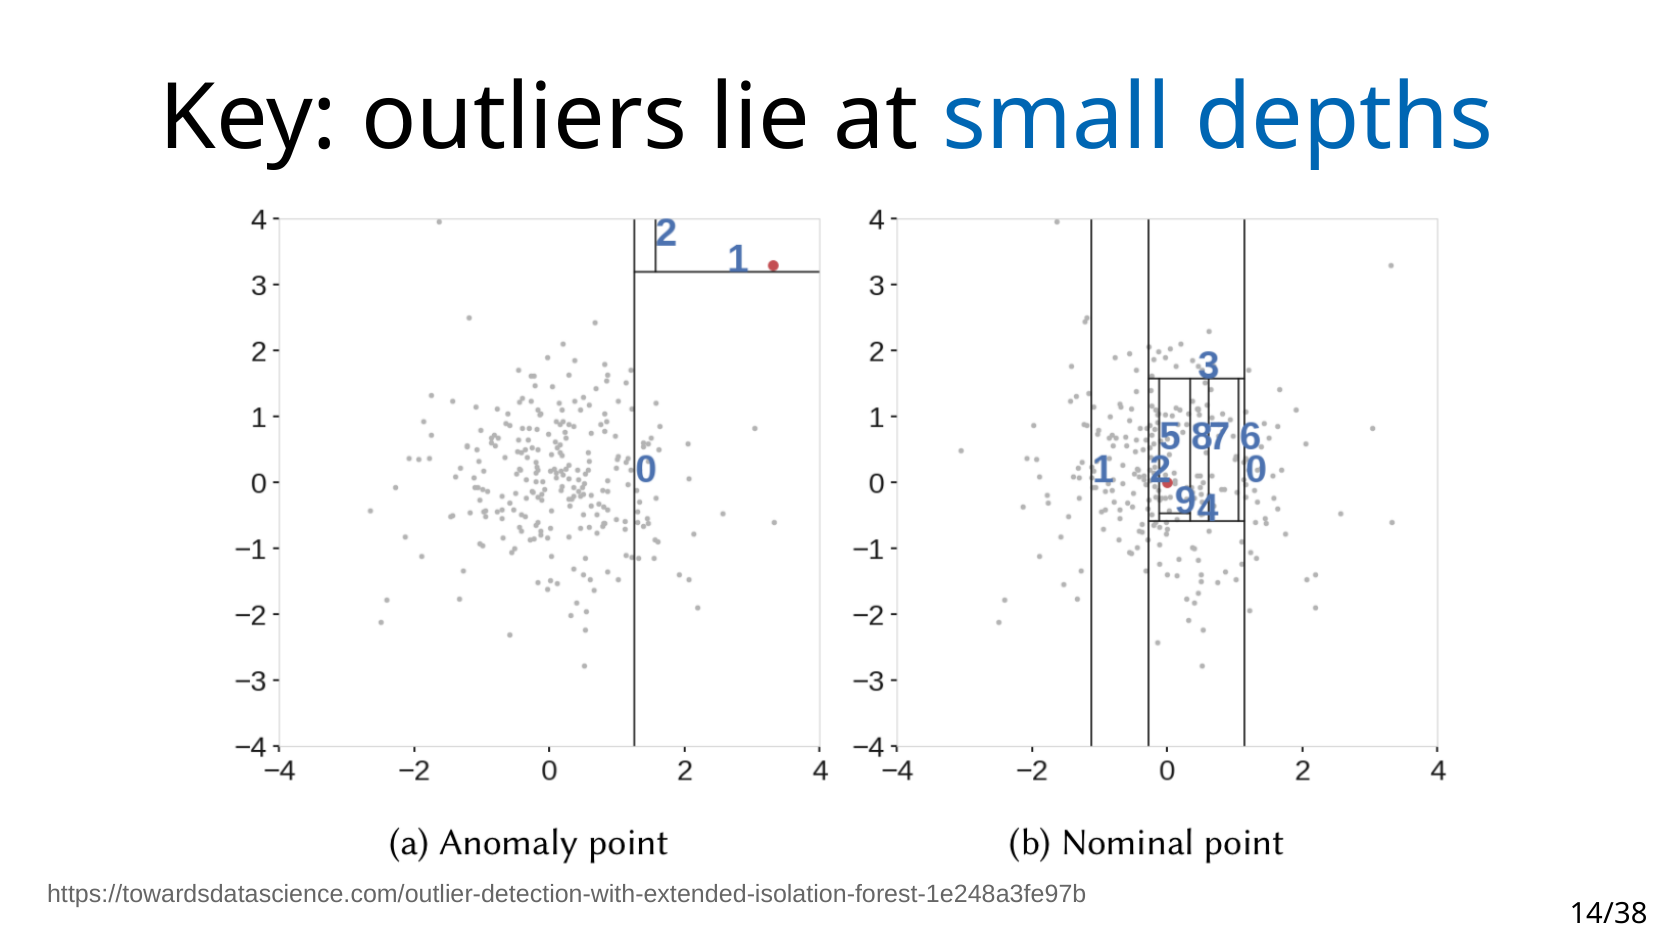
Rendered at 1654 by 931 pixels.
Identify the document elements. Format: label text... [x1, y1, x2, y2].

picture [202, 203, 1513, 872]
title Key: outliers lie at small depths [82, 1, 1571, 226]
text_box https://towardsdatascience.com/outlier-detection-with-extended-isolation-forest-1e248a3fe97b [32, 872, 1616, 930]
